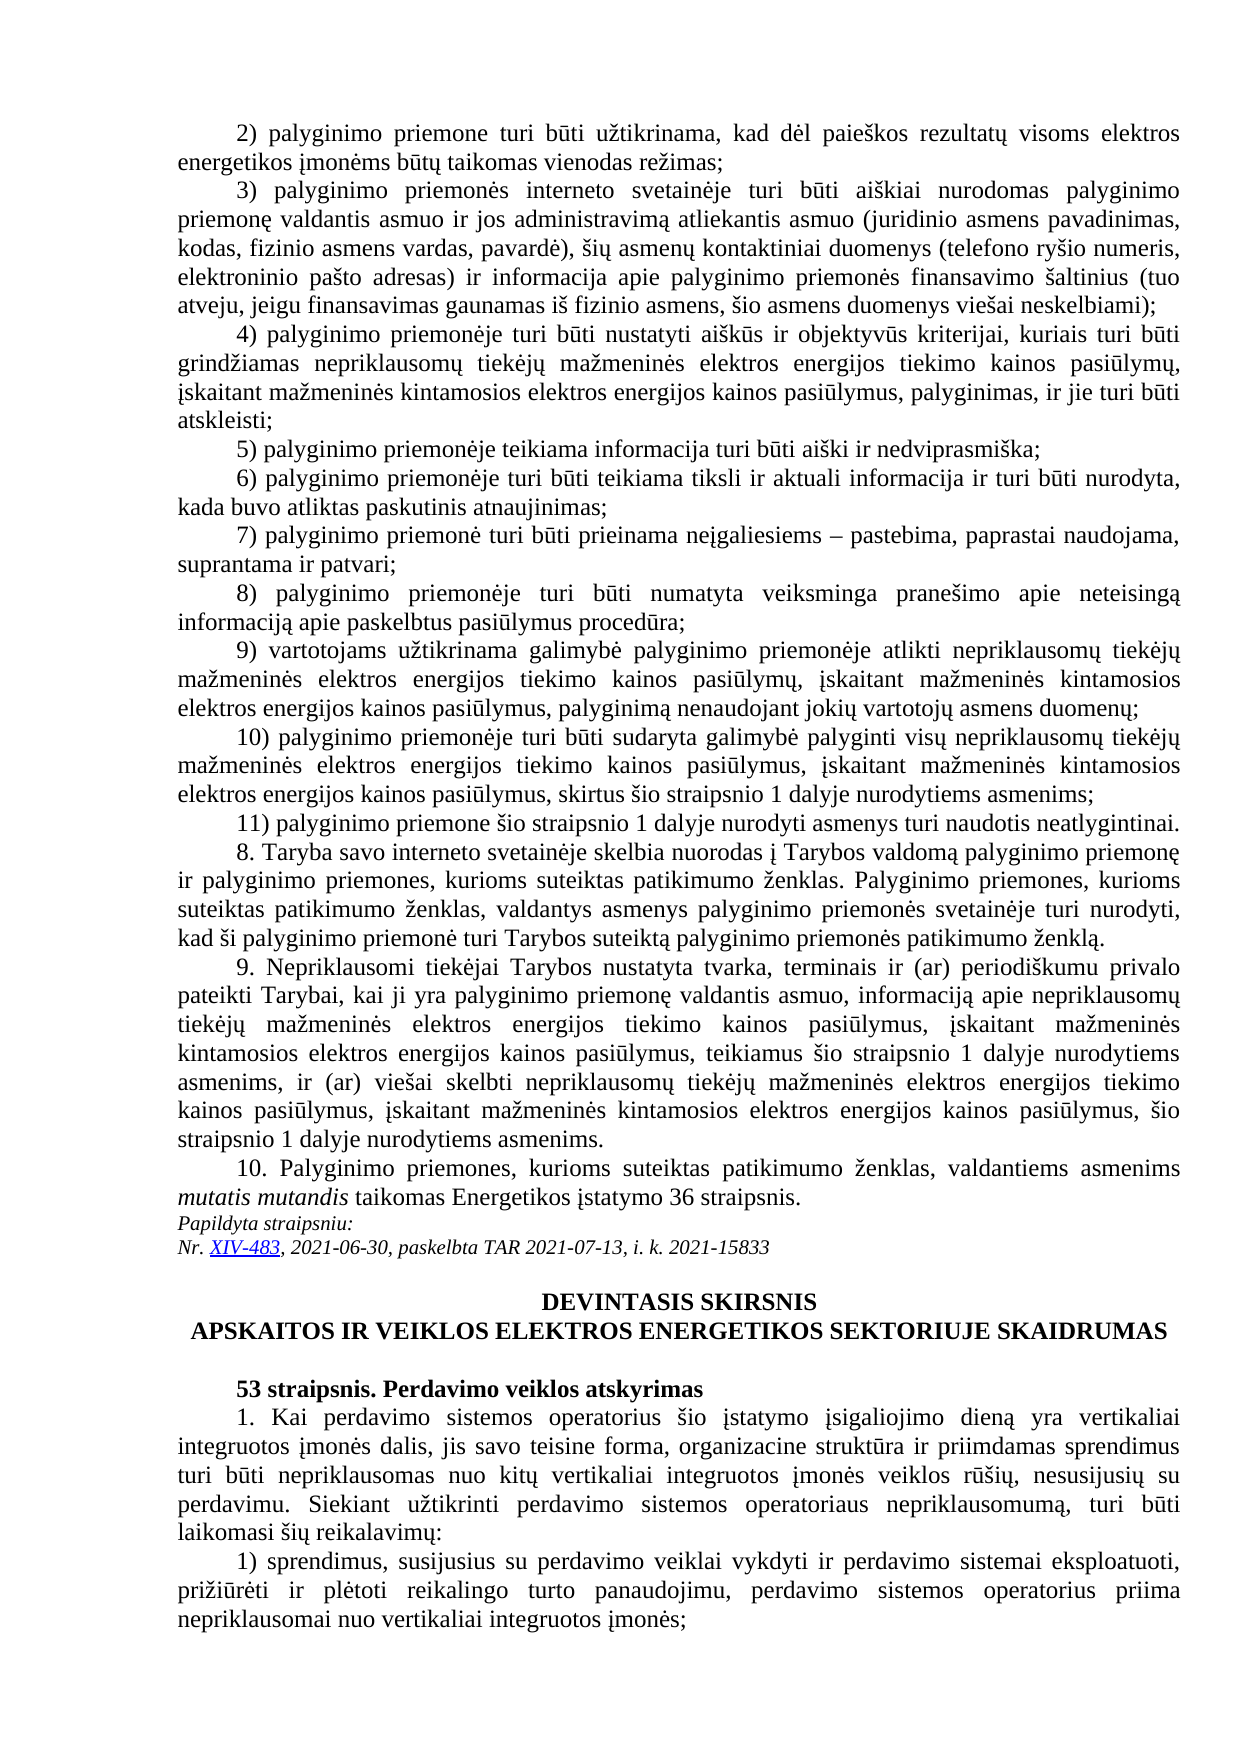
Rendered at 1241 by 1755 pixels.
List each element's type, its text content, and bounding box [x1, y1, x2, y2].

text 1) sprendimus, susijusius su perdavimo veiklai vykdyti ir perdavimo sistemai eksploatuoti, prižiūrėti ir plėtoti reikalingo turto panaudojimu, perdavimo sistemos operatorius priima nepriklausomai nuo vertikaliai integruotos įmonės; [177, 1546, 1181, 1632]
text 8) palyginimo priemonėje turi būti numatyta veiksminga pranešimo apie neteisingą informaciją apie paskelbtus pasiūlymus procedūra; [177, 578, 1181, 636]
text 9) vartotojams užtikrinama galimybė palyginimo priemonėje atlikti nepriklausomų tiekėjų mažmeninės elektros energijos tiekimo kainos pasiūlymų, įskaitant mažmeninės kintamosios elektros energijos kainos pasiūlymus, palyginimą nenaudojant jokių vartotojų asmens duomenų; [177, 636, 1181, 722]
text 6) palyginimo priemonėje turi būti teikiama tiksli ir aktuali informacija ir turi būti nurodyta, kada buvo atliktas paskutinis atnaujinimas; [177, 463, 1181, 521]
text 1. Kai perdavimo sistemos operatorius šio įstatymo įsigaliojimo dieną yra vertikaliai integruotos įmonės dalis, jis savo teisine forma, organizacine struktūra ir priimdamas sprendimus turi būti nepriklausomas nuo kitų vertikaliai integruotos įmonės veiklos rūšių, nesusijusių su perdavimu. Siekiant užtikrinti perdavimo sistemos operatoriaus nepriklausomumą, turi būti laikomasi šių reikalavimų: [177, 1402, 1181, 1546]
text 4) palyginimo priemonėje turi būti nustatyti aiškūs ir objektyvūs kriterijai, kuriais turi būti grindžiamas nepriklausomų tiekėjų mažmeninės elektros energijos tiekimo kainos pasiūlymų, įskaitant mažmeninės kintamosios elektros energijos kainos pasiūlymus, palyginimas, ir jie turi būti atskleisti; [177, 319, 1181, 434]
text APSKAITOS IR VEIKLOS ELEKTROS ENERGETIKOS SEKTORIUJE SKAIDRUMAS [177, 1316, 1181, 1345]
text 10. Palyginimo priemones, kurioms suteiktas patikimumo ženklas, valdantiems asmenims mutatis mutandis taikomas Energetikos įstatymo 36 straipsnis. [177, 1153, 1181, 1211]
text Papildyta straipsniu: [177, 1211, 1181, 1235]
text 3) palyginimo priemonės interneto svetainėje turi būti aiškiai nurodomas palyginimo priemonę valdantis asmuo ir jos administravimą atliekantis asmuo (juridinio asmens pavadinimas, kodas, fizinio asmens vardas, pavardė), šių asmenų kontaktiniai duomenys (telefono ryšio numeris, elektroninio pašto adresas) ir informacija apie palyginimo priemonės finansavimo šaltinius (tuo atveju, jeigu finansavimas gaunamas iš fizinio asmens, šio asmens duomenys viešai neskelbiami); [177, 176, 1181, 319]
text 9. Nepriklausomi tiekėjai Tarybos nustatyta tvarka, terminais ir (ar) periodiškumu privalo pateikti Tarybai, kai ji yra palyginimo priemonę valdantis asmuo, informaciją apie nepriklausomų tiekėjų mažmeninės elektros energijos tiekimo kainos pasiūlymus, įskaitant mažmeninės kintamosios elektros energijos kainos pasiūlymus, teikiamus šio straipsnio 1 dalyje nurodytiems asmenims, ir (ar) viešai skelbti nepriklausomų tiekėjų mažmeninės elektros energijos tiekimo kainos pasiūlymus, įskaitant mažmeninės kintamosios elektros energijos kainos pasiūlymus, šio straipsnio 1 dalyje nurodytiems asmenims. [177, 952, 1181, 1153]
text 5) palyginimo priemonėje teikiama informacija turi būti aiški ir nedviprasmiška; [177, 434, 1181, 463]
text 53 straipsnis. Perdavimo veiklos atskyrimas [177, 1374, 1181, 1402]
text DEVINTASIS SKIRSNIS [177, 1287, 1181, 1316]
text Nr. XIV-483, 2021-06-30, paskelbta TAR 2021-07-13, i. k. 2021-15833 [177, 1235, 1181, 1259]
text 11) palyginimo priemone šio straipsnio 1 dalyje nurodyti asmenys turi naudotis neatlygintinai. [177, 808, 1181, 837]
text 10) palyginimo priemonėje turi būti sudaryta galimybė palyginti visų nepriklausomų tiekėjų mažmeninės elektros energijos tiekimo kainos pasiūlymus, įskaitant mažmeninės kintamosios elektros energijos kainos pasiūlymus, skirtus šio straipsnio 1 dalyje nurodytiems asmenims; [177, 722, 1181, 808]
text 7) palyginimo priemonė turi būti prieinama neįgaliesiems – pastebima, paprastai naudojama, suprantama ir patvari; [177, 521, 1181, 578]
text 8. Taryba savo interneto svetainėje skelbia nuorodas į Tarybos valdomą palyginimo priemonę ir palyginimo priemones, kurioms suteiktas patikimumo ženklas. Palyginimo priemones, kurioms suteiktas patikimumo ženklas, valdantys asmenys palyginimo priemonės svetainėje turi nurodyti, kad ši palyginimo priemonė turi Tarybos suteiktą palyginimo priemonės patikimumo ženklą. [177, 837, 1181, 952]
text 2) palyginimo priemone turi būti užtikrinama, kad dėl paieškos rezultatų visoms elektros energetikos įmonėms būtų taikomas vienodas režimas; [177, 118, 1181, 176]
